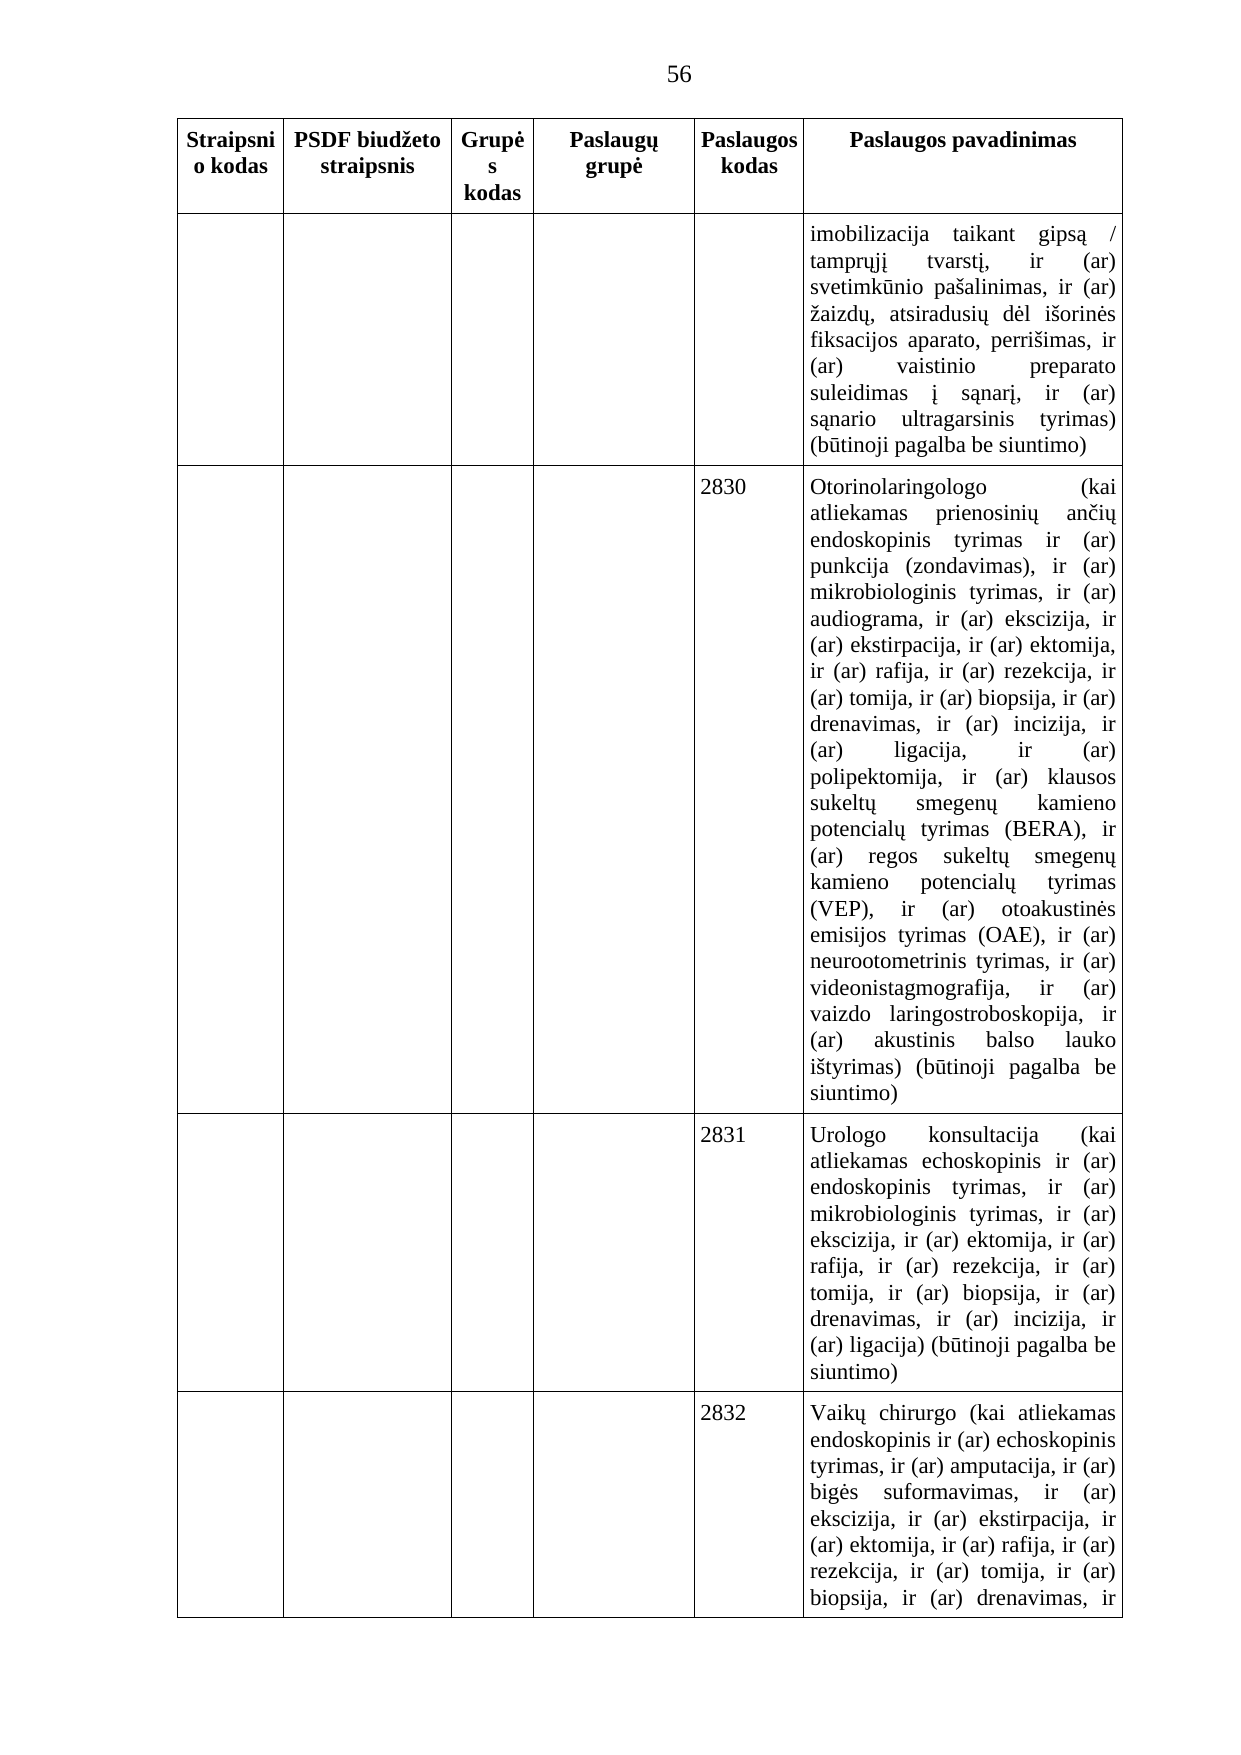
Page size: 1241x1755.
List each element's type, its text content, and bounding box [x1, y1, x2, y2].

table_header Paslaugos kodas [695, 119, 803, 212]
table_header Grupės kodas [452, 119, 533, 212]
table_cell [534, 1114, 694, 1391]
table_cell [284, 466, 451, 1112]
table_cell [284, 1114, 451, 1391]
table_cell [452, 214, 533, 465]
table_cell [452, 1392, 533, 1617]
table_cell [178, 1392, 283, 1617]
table_cell 2831 [695, 1114, 803, 1391]
table_cell [452, 1114, 533, 1391]
table_header PSDF biudžeto straipsnis [284, 119, 451, 212]
table_cell [284, 1392, 451, 1617]
table_cell [178, 1114, 283, 1391]
table_cell Vaikų chirurgo (kai atliekamas endoskopinis ir (ar) echoskopinis tyrimas, ir (ar) amputacija, ir (ar) bigės suformavimas, ir (ar) ekscizija, ir (ar) ekstirpacija, ir (ar) ektomija, ir (ar) rafija, ir (ar) rezekcija, ir (ar) tomija, ir (ar) biopsija, ir (ar) drenavimas, ir [804, 1392, 1122, 1617]
table_cell 2830 [695, 466, 803, 1112]
table_cell imobilizacija taikant gipsą / tamprųjį tvarstį, ir (ar) svetimkūnio pašalinimas, ir (ar) žaizdų, atsiradusių dėl išorinės fiksacijos aparato, perrišimas, ir (ar) vaistinio preparato suleidimas į sąnarį, ir (ar) sąnario ultragarsinis tyrimas) (būtinoji pagalba be siuntimo) [804, 214, 1122, 465]
table_cell 2832 [695, 1392, 803, 1617]
table_cell Urologo konsultacija (kai atliekamas echoskopinis ir (ar) endoskopinis tyrimas, ir (ar) mikrobiologinis tyrimas, ir (ar) ekscizija, ir (ar) ektomija, ir (ar) rafija, ir (ar) rezekcija, ir (ar) tomija, ir (ar) biopsija, ir (ar) drenavimas, ir (ar) incizija, ir (ar) ligacija) (būtinoji pagalba be siuntimo) [804, 1114, 1122, 1391]
table_cell [534, 1392, 694, 1617]
table_header Paslaugų grupė [534, 119, 694, 212]
table_cell [178, 466, 283, 1112]
table_cell [452, 466, 533, 1112]
table_cell [534, 214, 694, 465]
table_cell [284, 214, 451, 465]
table_cell Otorinolaringologo (kai atliekamas prienosinių ančių endoskopinis tyrimas ir (ar) punkcija (zondavimas), ir (ar) mikrobiologinis tyrimas, ir (ar) audiograma, ir (ar) ekscizija, ir (ar) ekstirpacija, ir (ar) ektomija, ir (ar) rafija, ir (ar) rezekcija, ir (ar) tomija, ir (ar) biopsija, ir (ar) drenavimas, ir (ar) incizija, ir (ar) ligacija, ir (ar) polipektomija, ir (ar) klausos sukeltų smegenų kamieno potencialų tyrimas (BERA), ir (ar) regos sukeltų smegenų kamieno potencialų tyrimas (VEP), ir (ar) otoakustinės emisijos tyrimas (OAE), ir (ar) neurootometrinis tyrimas, ir (ar) videonistagmografija, ir (ar) vaizdo laringostroboskopija, ir (ar) akustinis balso lauko ištyrimas) (būtinoji pagalba be siuntimo) [804, 466, 1122, 1112]
table_cell [178, 214, 283, 465]
table_header Paslaugos pavadinimas [804, 119, 1122, 212]
table_cell [695, 214, 803, 465]
table_cell [534, 466, 694, 1112]
table_header Straipsnio kodas [178, 119, 283, 212]
